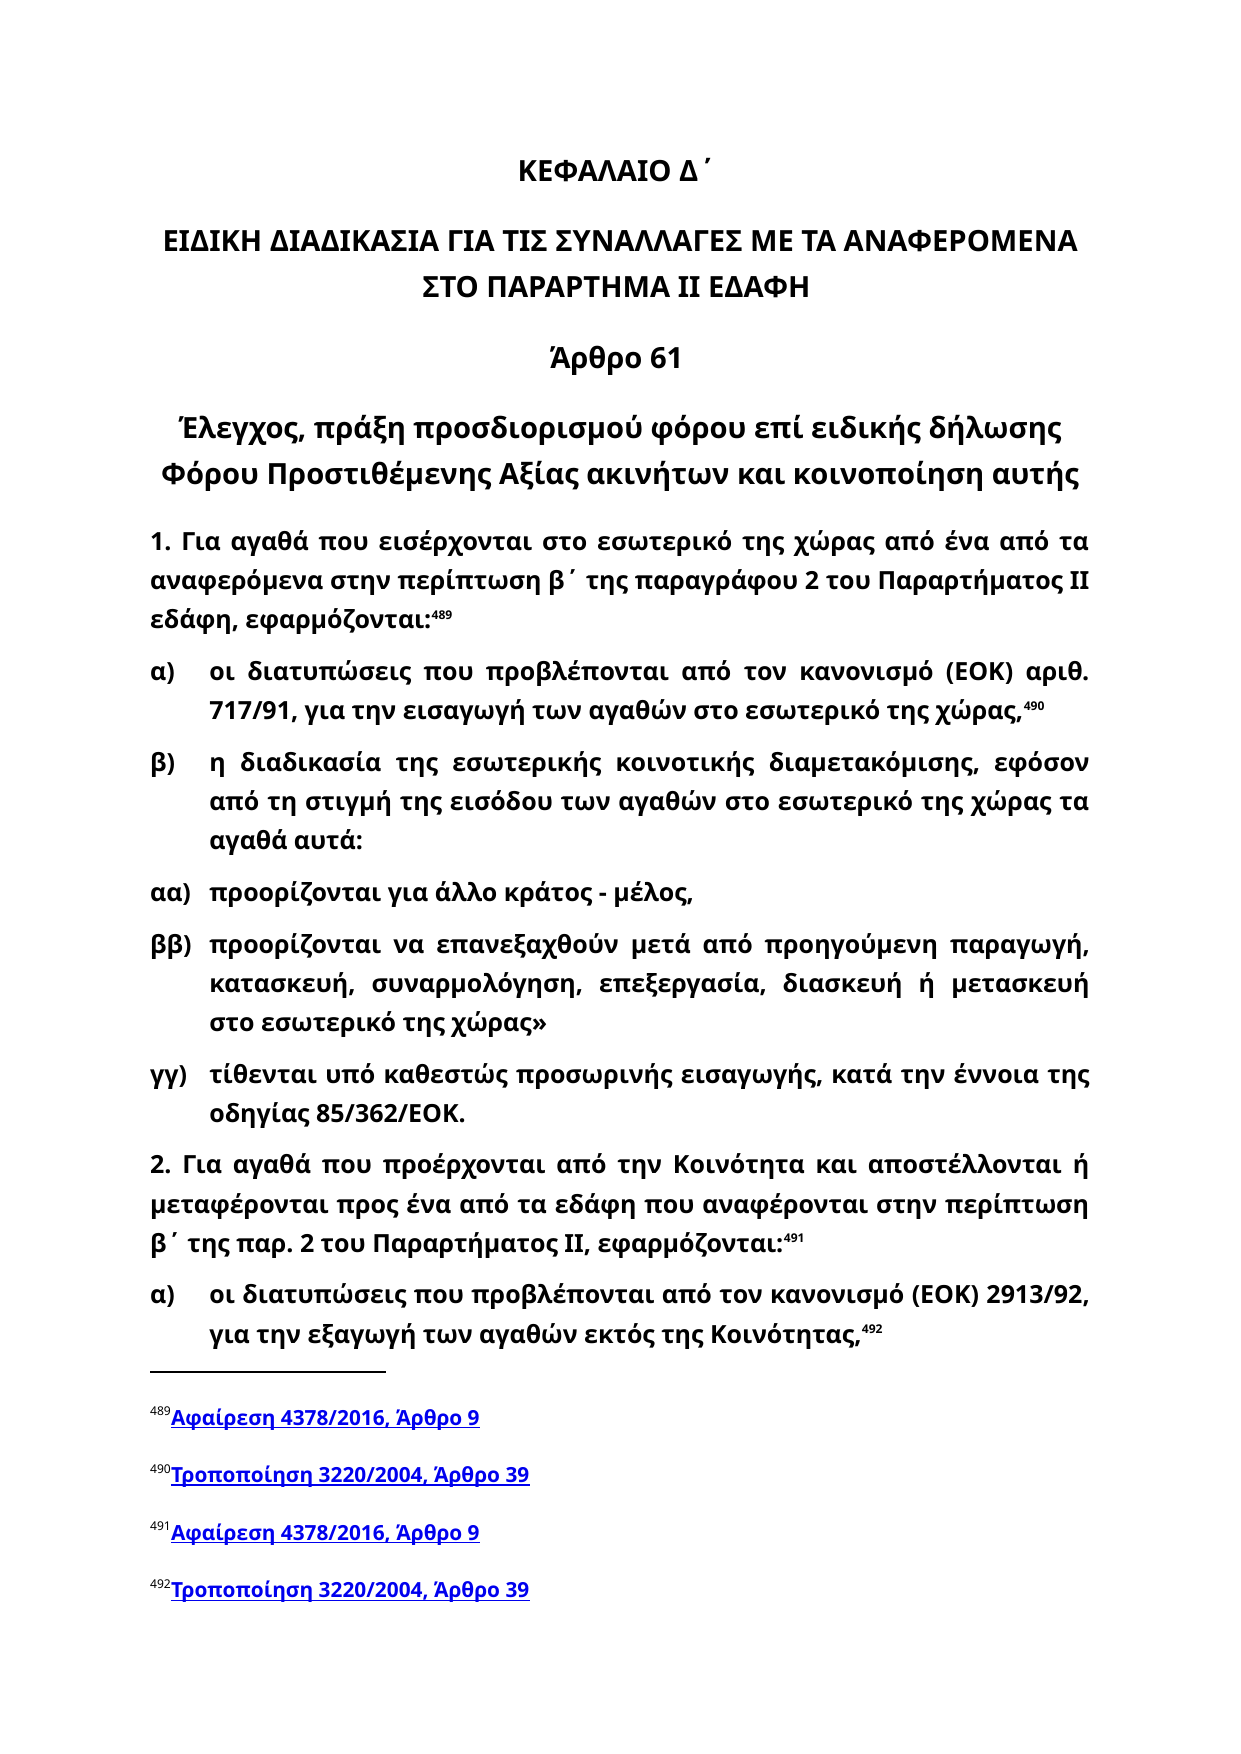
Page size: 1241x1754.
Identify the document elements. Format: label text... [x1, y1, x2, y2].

subtitle ΚΕΦΑΛΑΙΟ Δ΄ [150, 150, 1090, 190]
list γγ) τίθενται υπό καθεστώς προσωρινής εισαγωγής, κατά την έννοια της οδηγίας 85/362/ΕΟΚ. [150, 1056, 1090, 1129]
text Τροποποίηση 3220/2004, Άρθρο 39 [150, 1460, 1090, 1489]
text 2. Για αγαθά που προέρχονται από την Κοινότητα και αποστέλλονται ή μεταφέρονται προς ένα από τα εδάφη που αναφέρονται στην περίπτωση β΄ της παρ. 2 του Παραρτήματος II, εφαρμόζονται: [150, 1147, 1090, 1259]
text Αφαίρεση 4378/2016, Άρθρο 9 [150, 1403, 1090, 1431]
list α) οι διατυπώσεις που προβλέπονται από τον κανονισμό (ΕΟΚ) αριθ. 717/91, για την εισαγωγή των αγαθών στο εσωτερικό της χώρας, [150, 654, 1090, 727]
subtitle Έλεγχος, πράξη προσδιορισμού φόρου επί ειδικής δήλωσης Φόρου Προστιθέμενης Αξίας ακινήτων και κοινοποίηση αυτής [150, 407, 1090, 493]
text 1. Για αγαθά που εισέρχονται στο εσωτερικό της χώρας από ένα από τα αναφερόμενα στην περίπτωση β΄ της παραγράφου 2 του Παραρτήματος II εδάφη, εφαρμόζονται: [150, 524, 1090, 636]
subtitle Άρθρο 61 [150, 337, 1090, 377]
list αα) προορίζονται για άλλο κράτος - μέλος, [150, 874, 1090, 909]
list ββ) προορίζονται να επανεξαχθούν μετά από προηγούμενη παραγωγή, κατασκευή, συναρμολόγηση, επεξεργασία, διασκευή ή μετασκευή στο εσωτερικό της χώρας» [150, 926, 1090, 1039]
list β) η διαδικασία της εσωτερικής κοινοτικής διαμετακόμισης, εφόσον από τη στιγμή της εισόδου των αγαθών στο εσωτερικό της χώρας τα αγαθά αυτά: [150, 744, 1090, 857]
text Τροποποίηση 3220/2004, Άρθρο 39 [150, 1576, 1090, 1604]
list α) οι διατυπώσεις που προβλέπονται από τον κανονισμό (ΕΟΚ) 2913/92, για την εξαγωγή των αγαθών εκτός της Κοινότητας, [150, 1277, 1090, 1350]
subtitle ΕΙΔΙΚΗ ΔΙΑΔΙΚΑΣΙΑ ΓΙΑ ΤΙΣ ΣΥΝΑΛΛΑΓΕΣ ΜΕ ΤΑ ΑΝΑΦΕΡΟΜΕΝΑ ΣΤΟ ΠΑΡΑΡΤΗΜΑ II ΕΔΑΦΗ [150, 221, 1090, 306]
text Αφαίρεση 4378/2016, Άρθρο 9 [150, 1518, 1090, 1546]
